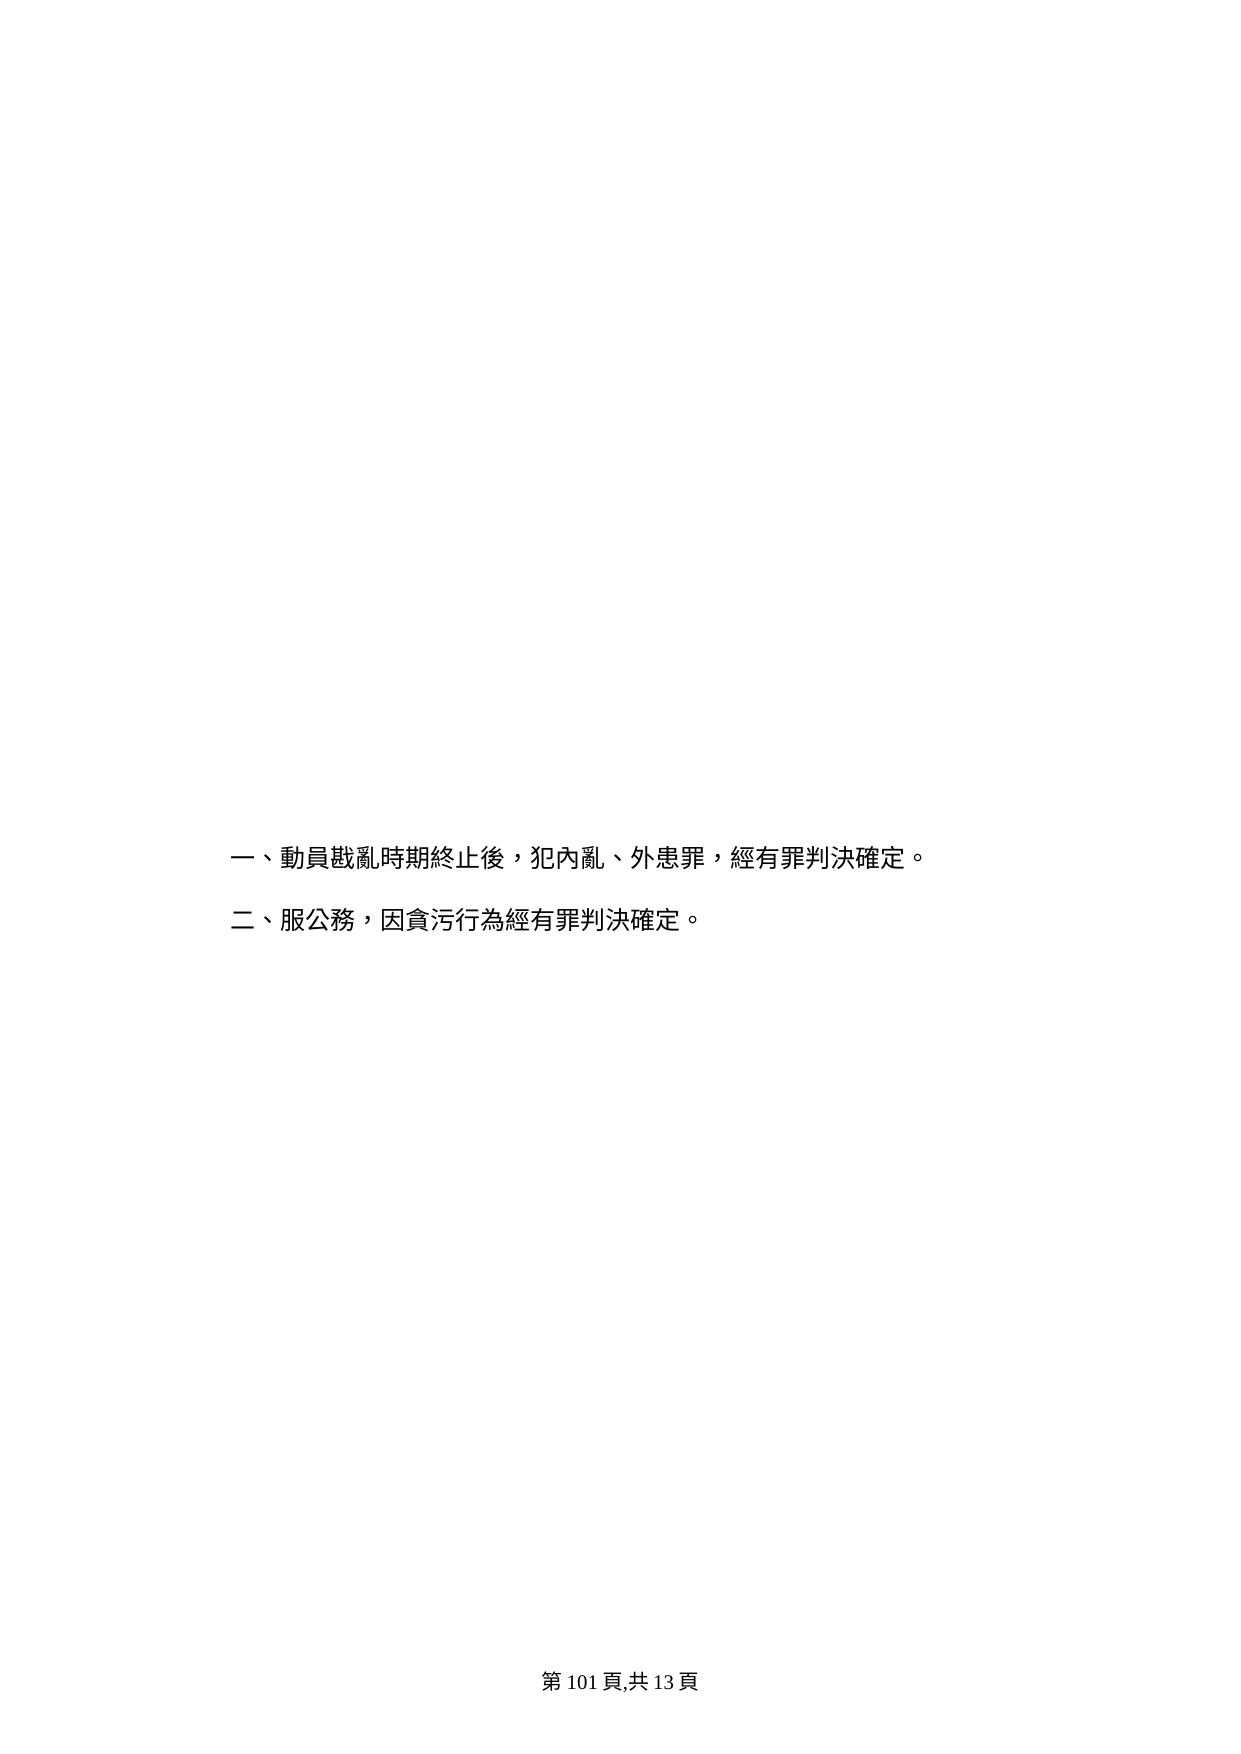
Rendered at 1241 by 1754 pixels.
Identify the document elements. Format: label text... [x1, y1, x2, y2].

text 一、動員戡亂時期終止後，犯內亂、外患罪，經有罪判決確定。 [230, 814, 1122, 877]
text 二、服公務，因貪污行為經有罪判決確定。 [230, 877, 1122, 939]
